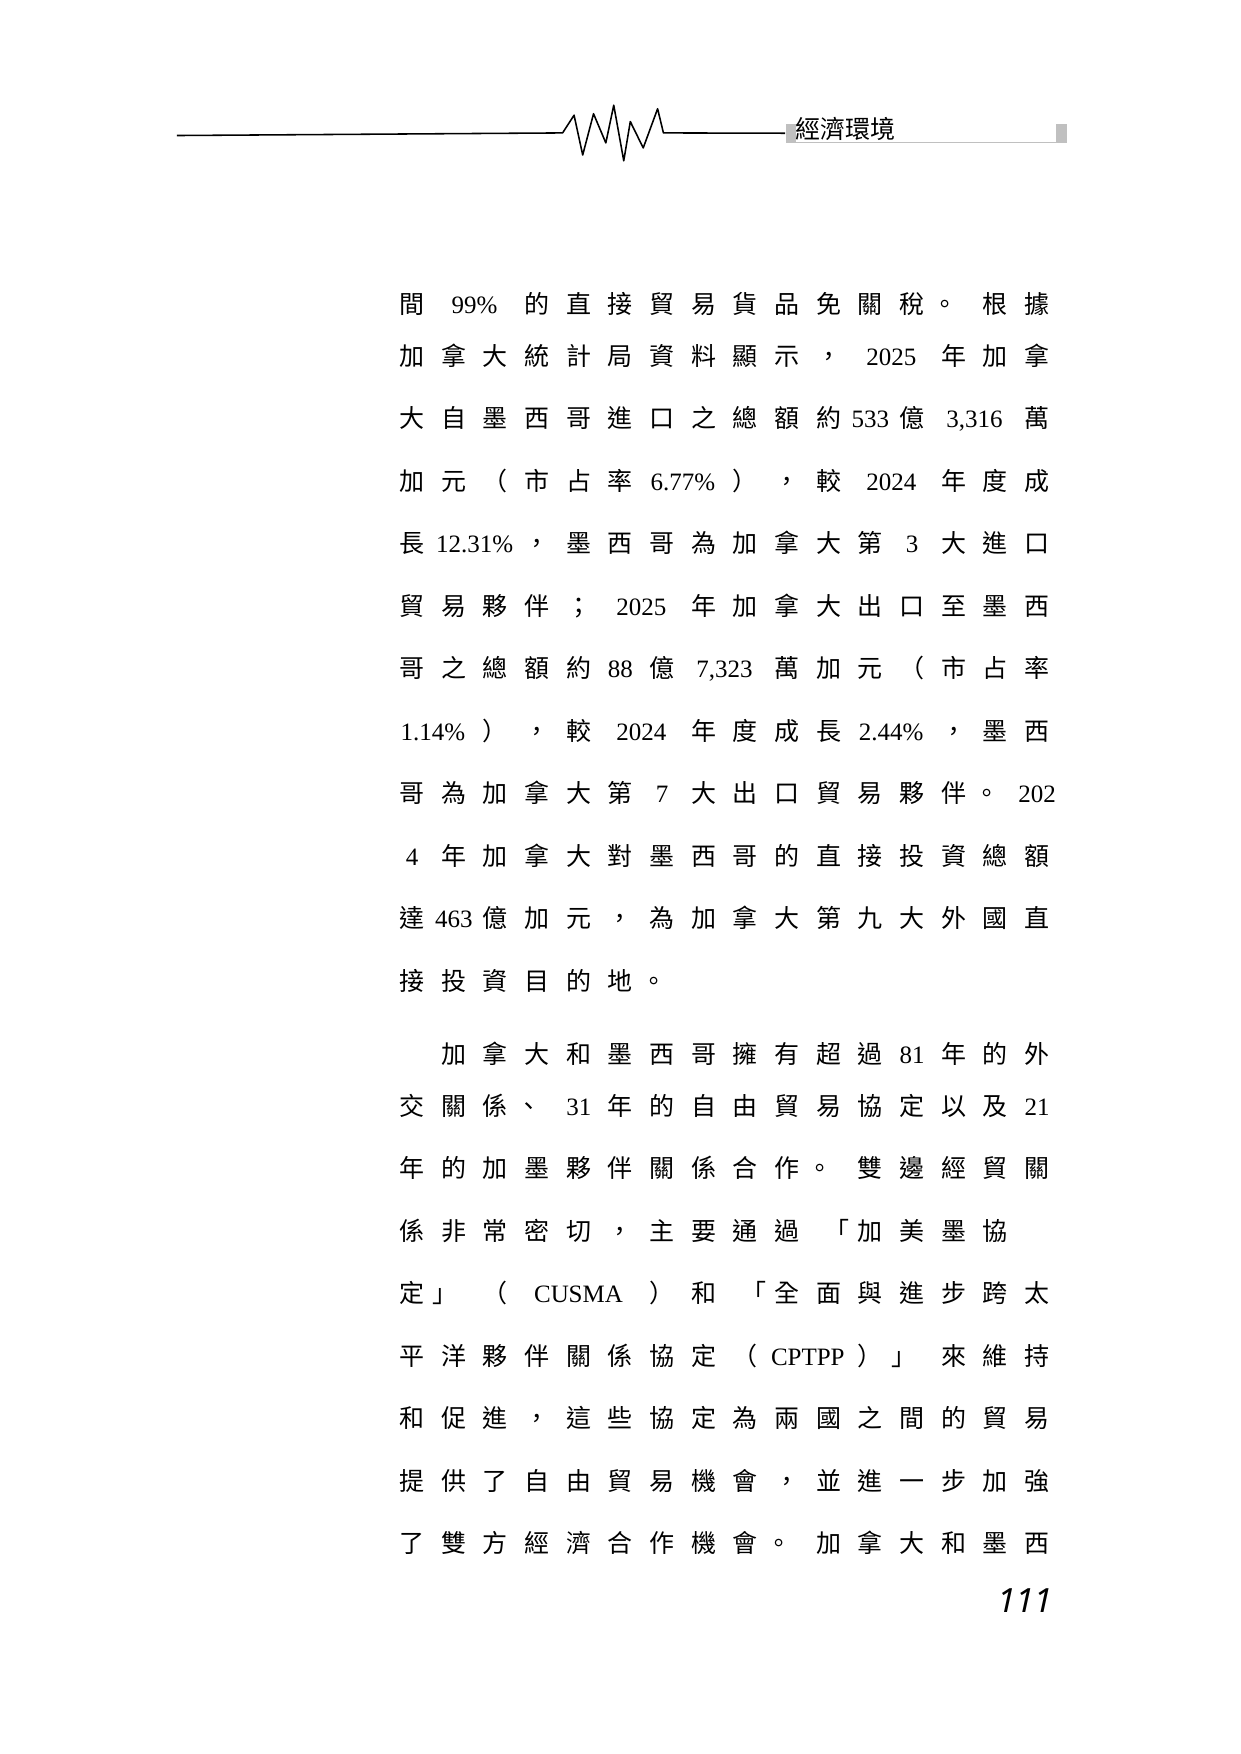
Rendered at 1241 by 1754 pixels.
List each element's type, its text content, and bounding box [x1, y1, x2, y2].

text 間99%的直接貿易貨品免關稅。根據加拿大統計局資料顯示，2025年加拿大自墨西哥進口之總額約533億3,316萬加元（市占率6.77%），較2024年度成長12.31%，墨西哥為加拿大第3大進口貿易夥伴；2025年加拿大出口至墨西哥之總額約88億7,323萬加元（市占率1.14%），較2024年度成長2.44%，墨西哥為加拿大第7大出口貿易夥伴。2024年加拿大對墨西哥的直接投資總額達463億加元，為加拿大第九大外國直接投資目的地。 [367, 250, 1058, 1000]
text 加拿大和墨西哥擁有超過81年的外交關係、31年的自由貿易協定以及21年的加墨夥伴關係合作。雙邊經貿關係非常密切，主要通過「加美墨協定」（CUSMA）和「全面與進步跨太平洋夥伴關係協定（CPTPP）」來維持和促進，這些協定為兩國之間的貿易提供了自由貿易機會，並進一步加強了雙方經濟合作機會。加拿大和墨西 [367, 1000, 1058, 1563]
